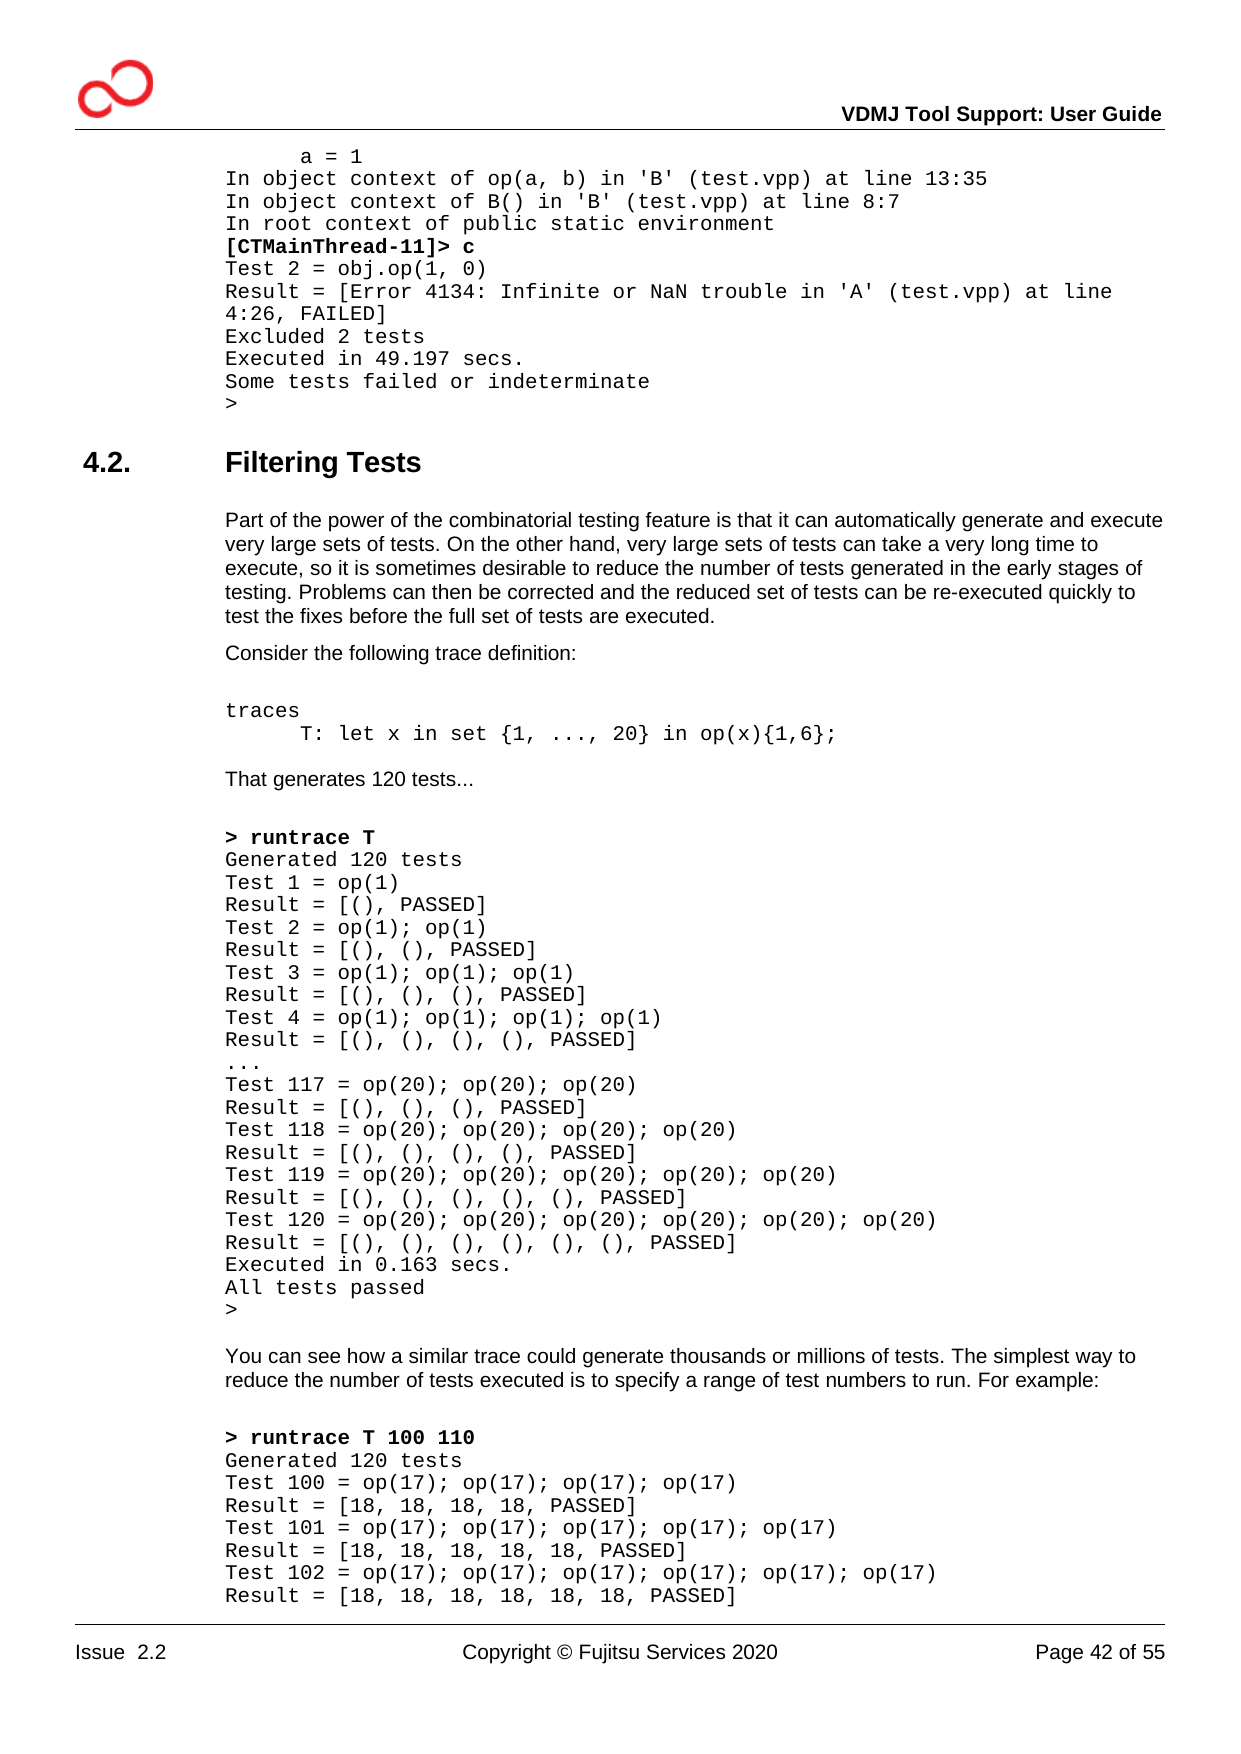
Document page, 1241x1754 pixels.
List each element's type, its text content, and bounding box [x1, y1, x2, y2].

text Part of the power of the combinatorial testing feature is that it can automatically generate and execute very large sets of tests. On the other hand, very large sets of tests can take a very long time to execute, so it is sometimes desirable to reduce the number of tests generated in the early stages of testing. Problems can then be corrected and the reduced set of tests can be re-executed quickly to test the fixes before the full set of tests are executed. [225, 509, 1165, 628]
text Test 117 = op(20); op(20); op(20) [225, 1074, 1165, 1096]
text Result = [(), (), PASSED] [225, 939, 1165, 961]
text ... [225, 1051, 1165, 1074]
text Test 3 = op(1); op(1); op(1) [225, 961, 1165, 984]
text Result = [(), (), (), (), PASSED] [225, 1141, 1165, 1164]
text Generated 120 tests [225, 1449, 1165, 1472]
text In root context of public static environment [225, 213, 1165, 235]
text In object context of B() in 'B' (test.vpp) at line 8:7 [225, 190, 1165, 213]
text > runtrace T [225, 826, 1165, 849]
text Result = [Error 4134: Infinite or NaN trouble in 'A' (test.vpp) at line 4:26, FAILED] [225, 280, 1165, 325]
text Test 4 = op(1); op(1); op(1); op(1) [225, 1006, 1165, 1029]
text That generates 120 tests... [225, 767, 1165, 791]
text All tests passed [225, 1276, 1165, 1299]
text a = 1 [225, 145, 1165, 168]
text Test 102 = op(17); op(17); op(17); op(17); op(17); op(17) [225, 1562, 1165, 1584]
text Executed in 0.163 secs. [225, 1254, 1165, 1276]
text [CTMainThread-11]> c [225, 235, 1165, 258]
text Result = [(), (), (), (), PASSED] [225, 1029, 1165, 1051]
text Test 120 = op(20); op(20); op(20); op(20); op(20); op(20) [225, 1209, 1165, 1231]
text > [225, 393, 1165, 415]
text Consider the following trace definition: [225, 641, 1165, 665]
text > runtrace T 100 110 [225, 1427, 1165, 1449]
text Test 1 = op(1) [225, 871, 1165, 894]
text Generated 120 tests [225, 849, 1165, 871]
text Result = [18, 18, 18, 18, PASSED] [225, 1494, 1165, 1517]
text Result = [(), (), (), PASSED] [225, 984, 1165, 1006]
text traces [225, 700, 1165, 722]
text Excluded 2 tests [225, 325, 1165, 348]
text Test 118 = op(20); op(20); op(20); op(20) [225, 1119, 1165, 1141]
text Result = [(), (), (), (), (), PASSED] [225, 1186, 1165, 1209]
text Executed in 49.197 secs. [225, 348, 1165, 370]
text Result = [(), (), (), (), (), (), PASSED] [225, 1231, 1165, 1254]
text Test 2 = obj.op(1, 0) [225, 258, 1165, 280]
text Test 101 = op(17); op(17); op(17); op(17); op(17) [225, 1517, 1165, 1539]
text Result = [18, 18, 18, 18, 18, PASSED] [225, 1539, 1165, 1562]
text Result = [(), (), (), PASSED] [225, 1096, 1165, 1119]
subtitle Filtering Tests [75, 445, 1165, 479]
text Test 100 = op(17); op(17); op(17); op(17) [225, 1472, 1165, 1494]
picture [78, 52, 153, 128]
text > [225, 1299, 1165, 1321]
text In object context of op(a, b) in 'B' (test.vpp) at line 13:35 [225, 168, 1165, 190]
text Some tests failed or indeterminate [225, 370, 1165, 393]
text Test 119 = op(20); op(20); op(20); op(20); op(20) [225, 1164, 1165, 1186]
text T: let x in set {1, ..., 20} in op(x){1,6}; [225, 722, 1165, 745]
text Result = [(), PASSED] [225, 894, 1165, 916]
text Test 2 = op(1); op(1) [225, 916, 1165, 939]
text You can see how a similar trace could generate thousands or millions of tests. The simplest way to reduce the number of tests executed is to specify a range of test numbers to run. For example: [225, 1344, 1165, 1392]
text Result = [18, 18, 18, 18, 18, 18, PASSED] [225, 1584, 1165, 1607]
